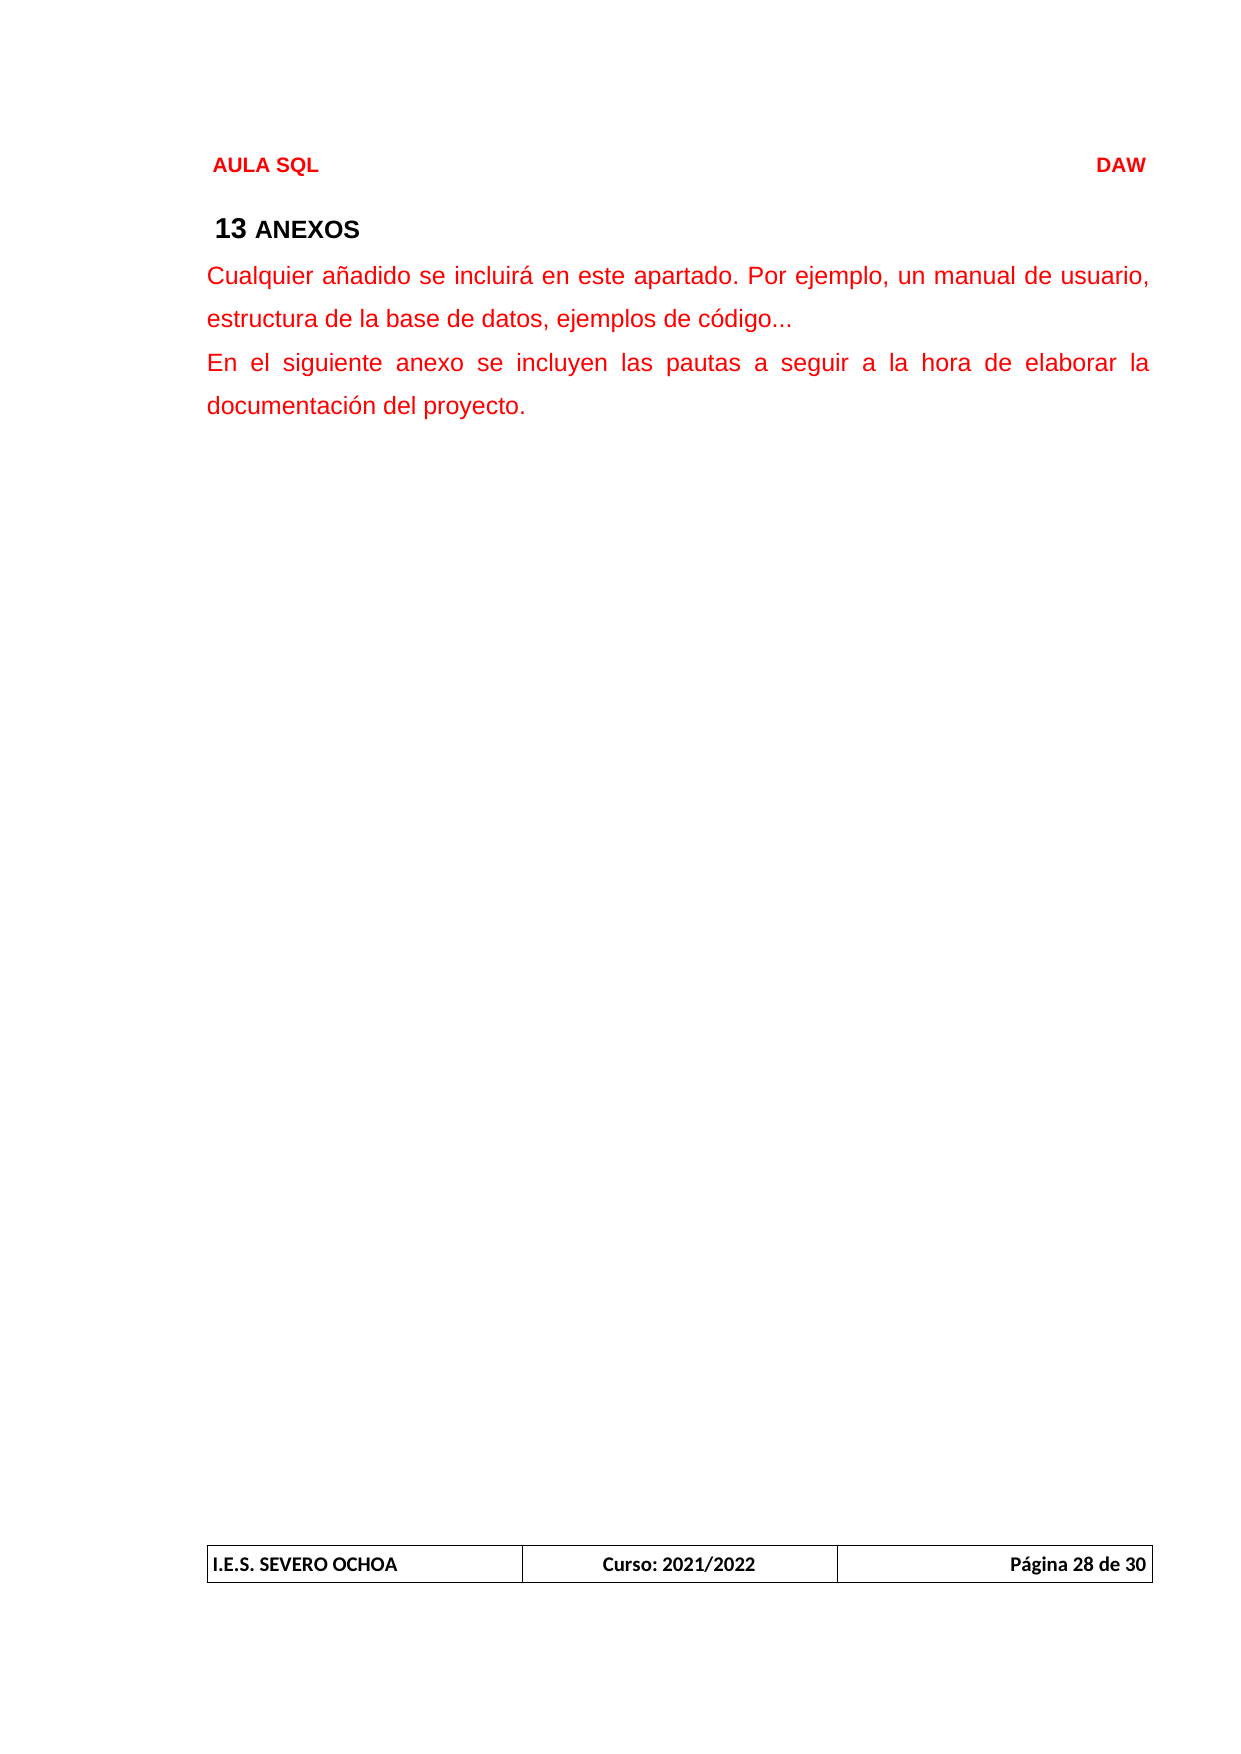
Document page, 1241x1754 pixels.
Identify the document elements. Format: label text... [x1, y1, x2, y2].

list Cualquier añadido se incluirá en este apartado. Por ejemplo, un manual de usuario, estructura de la base de datos, ejemplos de código... [169, 261, 1152, 333]
list En el siguiente anexo se incluyen las pautas a seguir a la hora de elaborar la documentación del proyecto. [169, 347, 1152, 419]
subtitle ANEXOS [207, 212, 1152, 245]
